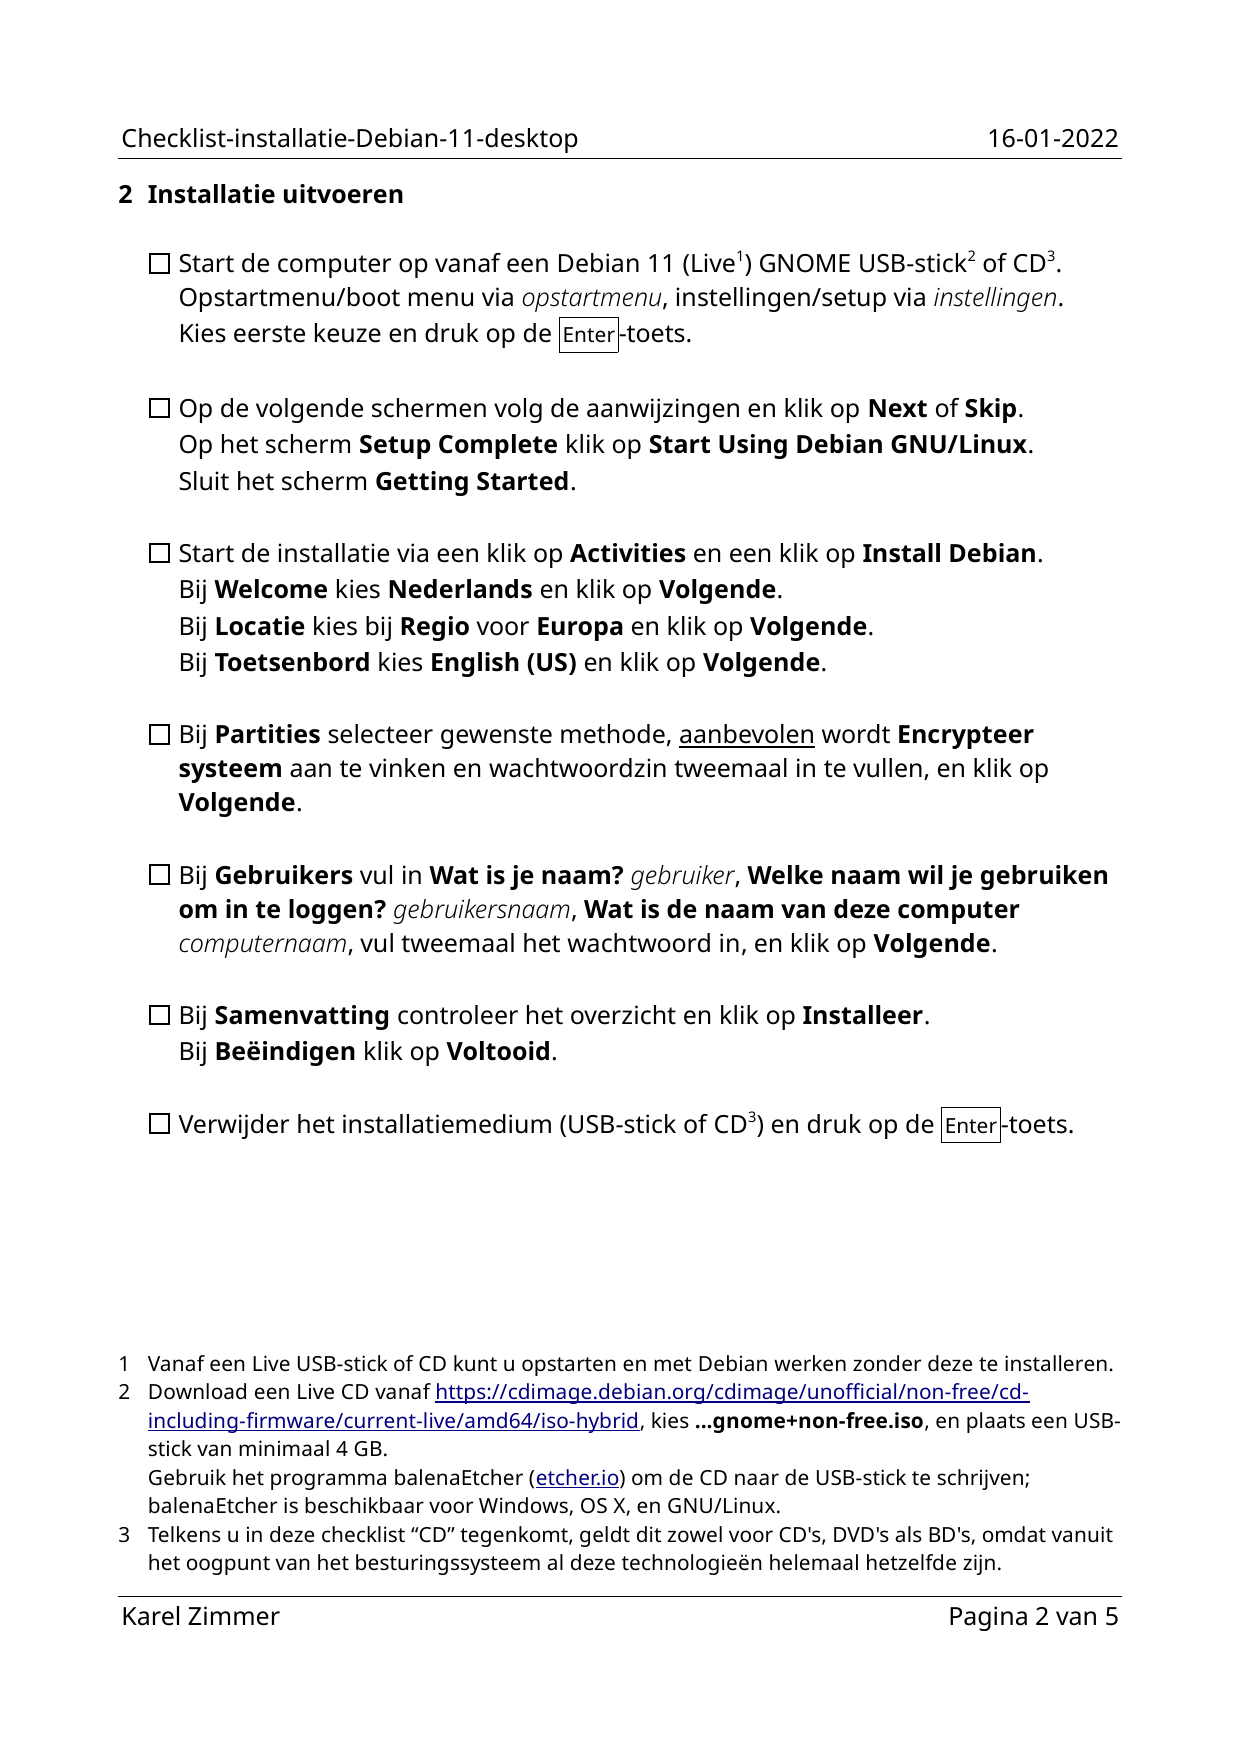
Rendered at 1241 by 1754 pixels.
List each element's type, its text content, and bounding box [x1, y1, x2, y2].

table_cell Bij Gebruikers vul in Wat is je naam? gebruiker, Welke naam wil je gebruiken om in te loggen? gebruikersnaam, Wat is de naam van deze computer computernaam, vul tweemaal het wachtwoord in, en klik op Volgende. [177, 856, 1121, 961]
table_cell Start de installatie via een klik op Activities en een klik op Install Debian. [177, 535, 1121, 571]
table_cell [141, 499, 177, 535]
table_cell [141, 535, 177, 571]
table_cell Op het scherm Setup Complete klik op Start Using Debian GNU/Linux. [177, 426, 1121, 462]
table_cell [141, 354, 177, 390]
table_cell Bij Welcome kies Nederlands en klik op Volgende. [177, 571, 1121, 607]
table_cell Bij Locatie kies bij Regio voor Europa en klik op Volgende. [177, 607, 1121, 643]
table_cell [177, 680, 1121, 716]
table_cell [141, 716, 177, 820]
table_cell [141, 315, 177, 353]
table_cell Sluit het scherm Getting Started. [177, 462, 1121, 498]
table_cell Op de volgende schermen volg de aanwijzingen en klik op Next of Skip. [177, 390, 1121, 426]
table_cell [177, 354, 1121, 390]
table_cell Bij Partities selecteer gewenste methode, aanbevolen wordt Encrypteer systeem aan te vinken en wachtwoordzin tweemaal in te vullen, en klik op Volgende. [177, 716, 1121, 820]
table_cell [177, 961, 1121, 997]
table_cell [141, 462, 177, 498]
table_cell [141, 607, 177, 643]
table_cell [141, 1106, 177, 1144]
table_cell Bij Toetsenbord kies English (US) en klik op Volgende. [177, 644, 1121, 680]
table_cell [141, 680, 177, 716]
table_cell [177, 1069, 1121, 1106]
table_cell [141, 571, 177, 607]
table_cell [177, 499, 1121, 535]
table_cell Kies eerste keuze en druk op de Enter-toets. [177, 315, 1121, 353]
table_header Start de computer op vanaf een Debian 11 (Live) GNOME USB-stick of CD. Opstartmenu/boot menu via opstartmenu, instellingen/setup via instellingen. [177, 245, 1121, 315]
table_cell Verwijder het installatiemedium (USB-stick of CD3) en druk op de Enter-toets. [177, 1106, 1121, 1144]
table_header [141, 245, 177, 315]
table_cell [141, 856, 177, 961]
table_cell [141, 426, 177, 462]
list Installatie uitvoeren [118, 177, 1122, 211]
table_cell [141, 1069, 177, 1106]
table_cell Bij Beëindigen klik op Voltooid. [177, 1033, 1121, 1069]
table_cell [141, 961, 177, 997]
table_cell [141, 820, 177, 856]
table_cell [141, 644, 177, 680]
table_cell [141, 1033, 177, 1069]
table_cell [177, 820, 1121, 856]
table_cell Bij Samenvatting controleer het overzicht en klik op Installeer. [177, 997, 1121, 1033]
table_cell [141, 997, 177, 1033]
table_cell [141, 390, 177, 426]
